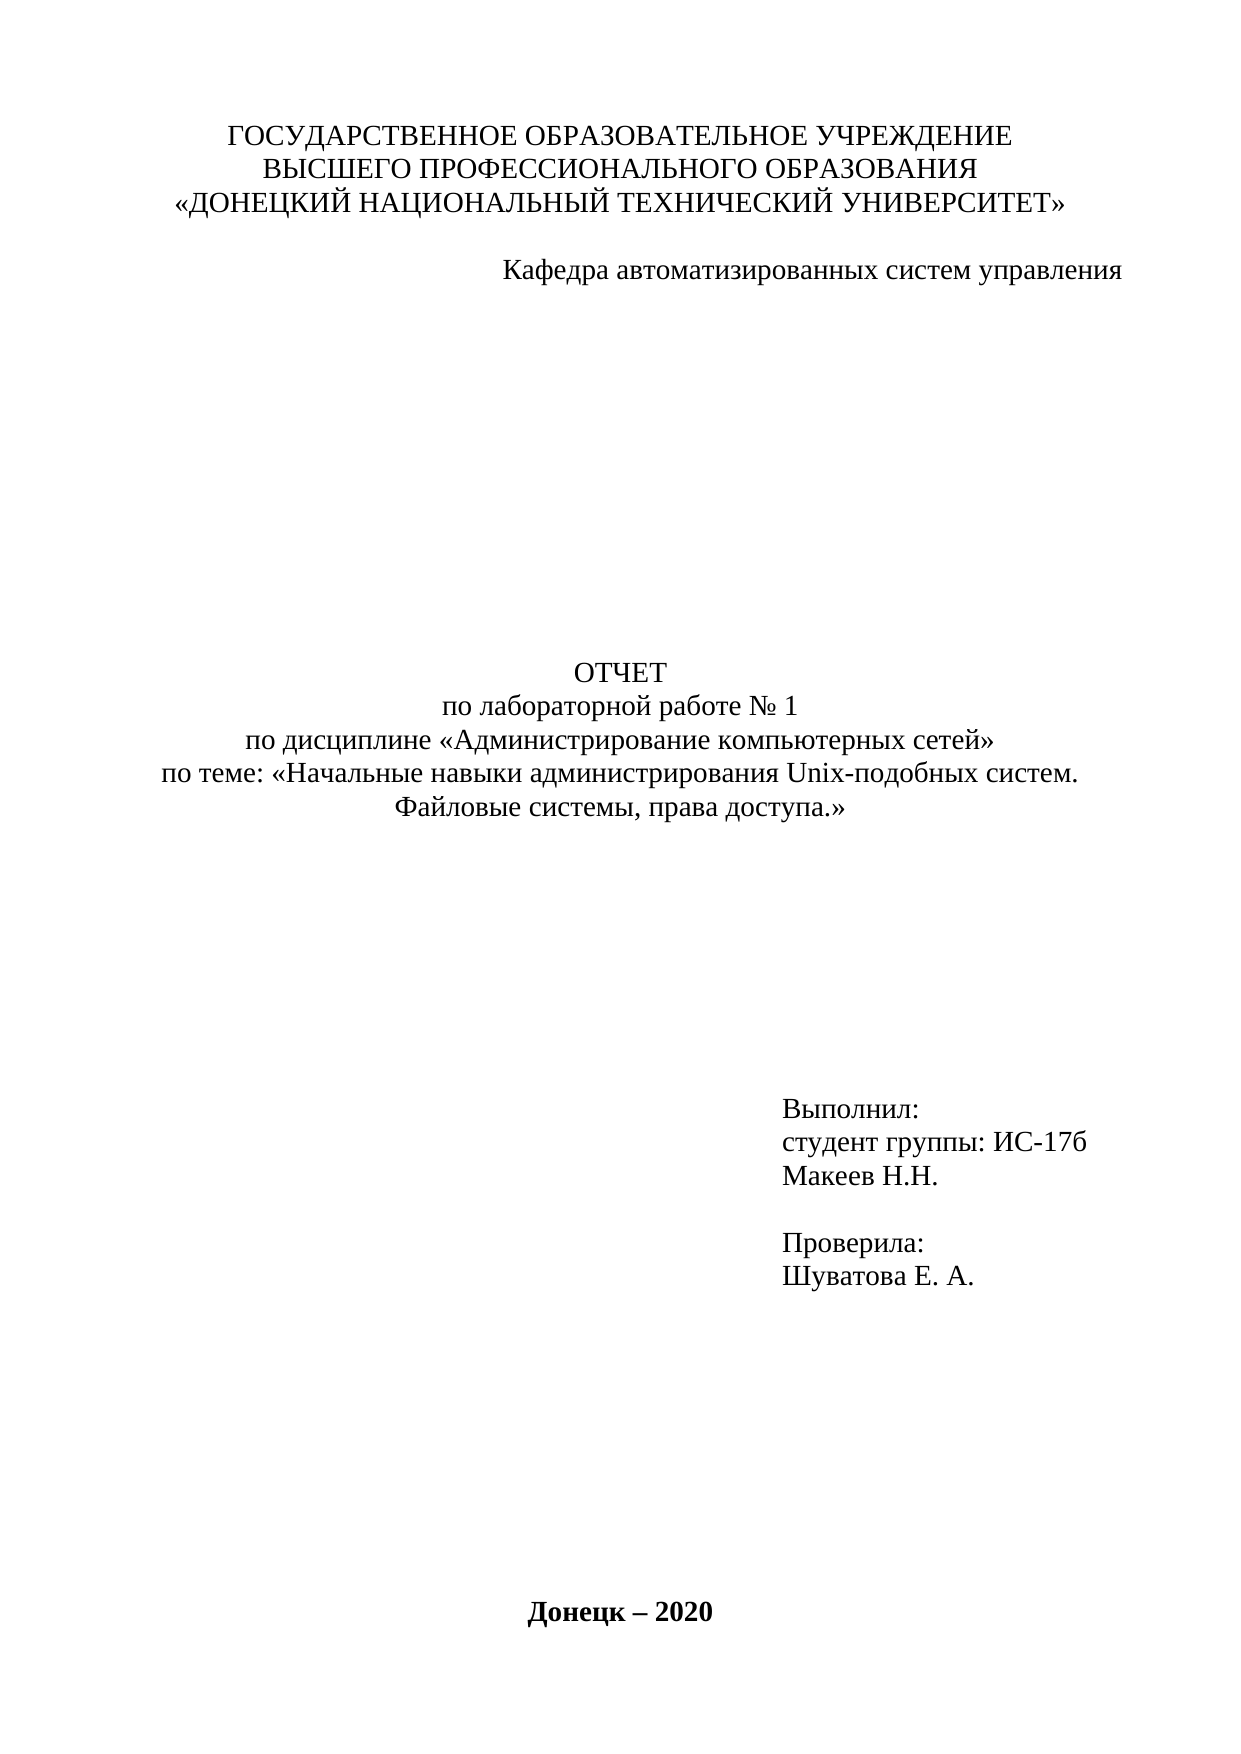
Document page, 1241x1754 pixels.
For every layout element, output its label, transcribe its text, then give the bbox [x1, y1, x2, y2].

text Выполнил: [708, 1091, 1122, 1124]
text «ДОНЕЦКИЙ НАЦИОНАЛЬНЫЙ ТЕХНИЧЕСКИЙ УНИВЕРСИТЕТ» [118, 185, 1122, 219]
text Проверила: [782, 1225, 1122, 1258]
text по лабораторной работе № 1 [118, 688, 1122, 722]
text ОТЧЕТ [118, 655, 1122, 688]
text ГОСУДАРСТВЕННОЕ ОБРАЗОВАТЕЛЬНОЕ УЧРЕЖДЕНИЕ [118, 118, 1122, 152]
text Шуватова Е. А. [782, 1258, 1122, 1292]
text по теме: «Начальные навыки администрирования Unix-подобных систем. Файловые системы, права доступа.» [118, 755, 1122, 822]
text Макеев Н.Н. [782, 1158, 1122, 1191]
text Кафедра автоматизированных систем управления [118, 252, 1122, 286]
text студент группы: ИС-17б [782, 1124, 1122, 1158]
text по дисциплине «Администрирование компьютерных сетей» [118, 722, 1122, 755]
text Донецк – 2020 [118, 1594, 1122, 1627]
text ВЫСШЕГО ПРОФЕССИОНАЛЬНОГО ОБРАЗОВАНИЯ [118, 152, 1122, 185]
